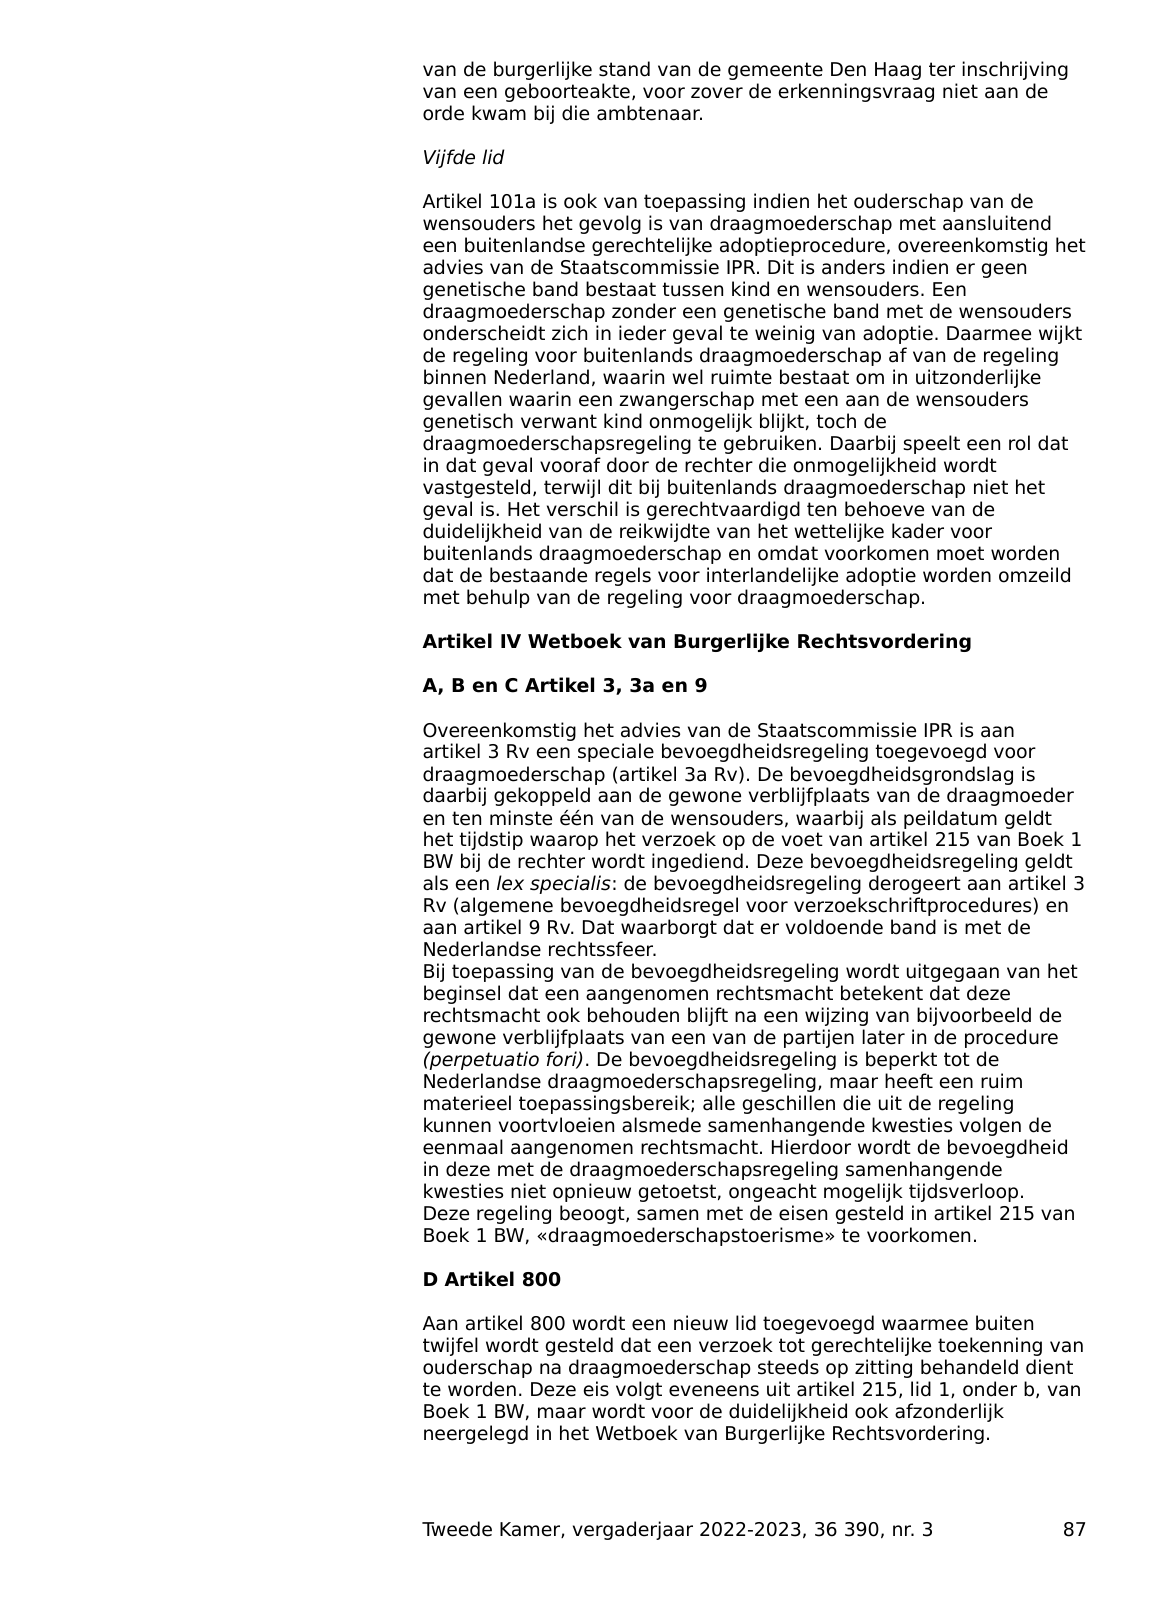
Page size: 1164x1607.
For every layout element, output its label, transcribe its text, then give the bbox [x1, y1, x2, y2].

subtitle D Artikel 800 [422, 1269, 1087, 1291]
subtitle Vijfde lid [422, 147, 1087, 169]
text Overeenkomstig het advies van de Staatscommissie IPR is aan artikel 3 Rv een speciale bevoegdheidsregeling toegevoegd voor draagmoederschap (artikel 3a Rv). De bevoegdheidsgrondslag is daarbij gekoppeld aan de gewone verblijfplaats van de draagmoeder en ten minste één van de wensouders, waarbij als peildatum geldt het tijdstip waarop het verzoek op de voet van artikel 215 van Boek 1 BW bij de rechter wordt ingediend. Deze bevoegdheidsregeling geldt als een lex specialis: de bevoegdheidsregeling derogeert aan artikel 3 Rv (algemene bevoegdheidsregel voor verzoekschriftprocedures) en aan artikel 9 Rv. Dat waarborgt dat er voldoende band is met de Nederlandse rechtssfeer. [422, 719, 1087, 961]
subtitle A, B en C Artikel 3, 3a en 9 [422, 675, 1087, 697]
subtitle Artikel IV Wetboek van Burgerlijke Rechtsvordering [422, 631, 1087, 653]
text Aan artikel 800 wordt een nieuw lid toegevoegd waarmee buiten twijfel wordt gesteld dat een verzoek tot gerechtelijke toekenning van ouderschap na draagmoederschap steeds op zitting behandeld dient te worden. Deze eis volgt eveneens uit artikel 215, lid 1, onder b, van Boek 1 BW, maar wordt voor de duidelijkheid ook afzonderlijk neergelegd in het Wetboek van Burgerlijke Rechtsvordering. [422, 1313, 1087, 1445]
text Bij toepassing van de bevoegdheidsregeling wordt uitgegaan van het beginsel dat een aangenomen rechtsmacht betekent dat deze rechtsmacht ook behouden blijft na een wijzing van bijvoorbeeld de gewone verblijfplaats van een van de partijen later in de procedure (perpetuatio fori). De bevoegdheidsregeling is beperkt tot de Nederlandse draagmoederschapsregeling, maar heeft een ruim materieel toepassingsbereik; alle geschillen die uit de regeling kunnen voortvloeien alsmede samenhangende kwesties volgen de eenmaal aangenomen rechtsmacht. Hierdoor wordt de bevoegdheid in deze met de draagmoederschapsregeling samenhangende kwesties niet opnieuw getoetst, ongeacht mogelijk tijdsverloop. [422, 961, 1087, 1203]
text Artikel 101a is ook van toepassing indien het ouderschap van de wensouders het gevolg is van draagmoederschap met aansluitend een buitenlandse gerechtelijke adoptieprocedure, overeenkomstig het advies van de Staatscommissie IPR. Dit is anders indien er geen genetische band bestaat tussen kind en wensouders. Een draagmoederschap zonder een genetische band met de wensouders onderscheidt zich in ieder geval te weinig van adoptie. Daarmee wijkt de regeling voor buitenlands draagmoederschap af van de regeling binnen Nederland, waarin wel ruimte bestaat om in uitzonderlijke gevallen waarin een zwangerschap met een aan de wensouders genetisch verwant kind onmogelijk blijkt, toch de draagmoederschapsregeling te gebruiken. Daarbij speelt een rol dat in dat geval vooraf door de rechter die onmogelijkheid wordt vastgesteld, terwijl dit bij buitenlands draagmoederschap niet het geval is. Het verschil is gerechtvaardigd ten behoeve van de duidelijkheid van de reikwijdte van het wettelijke kader voor buitenlands draagmoederschap en omdat voorkomen moet worden dat de bestaande regels voor interlandelijke adoptie worden omzeild met behulp van de regeling voor draagmoederschap. [422, 191, 1087, 609]
text van de burgerlijke stand van de gemeente Den Haag ter inschrijving van een geboorteakte, voor zover de erkenningsvraag niet aan de orde kwam bij die ambtenaar. [422, 59, 1087, 125]
text Deze regeling beoogt, samen met de eisen gesteld in artikel 215 van Boek 1 BW, «draagmoederschapstoerisme» te voorkomen. [422, 1203, 1087, 1247]
